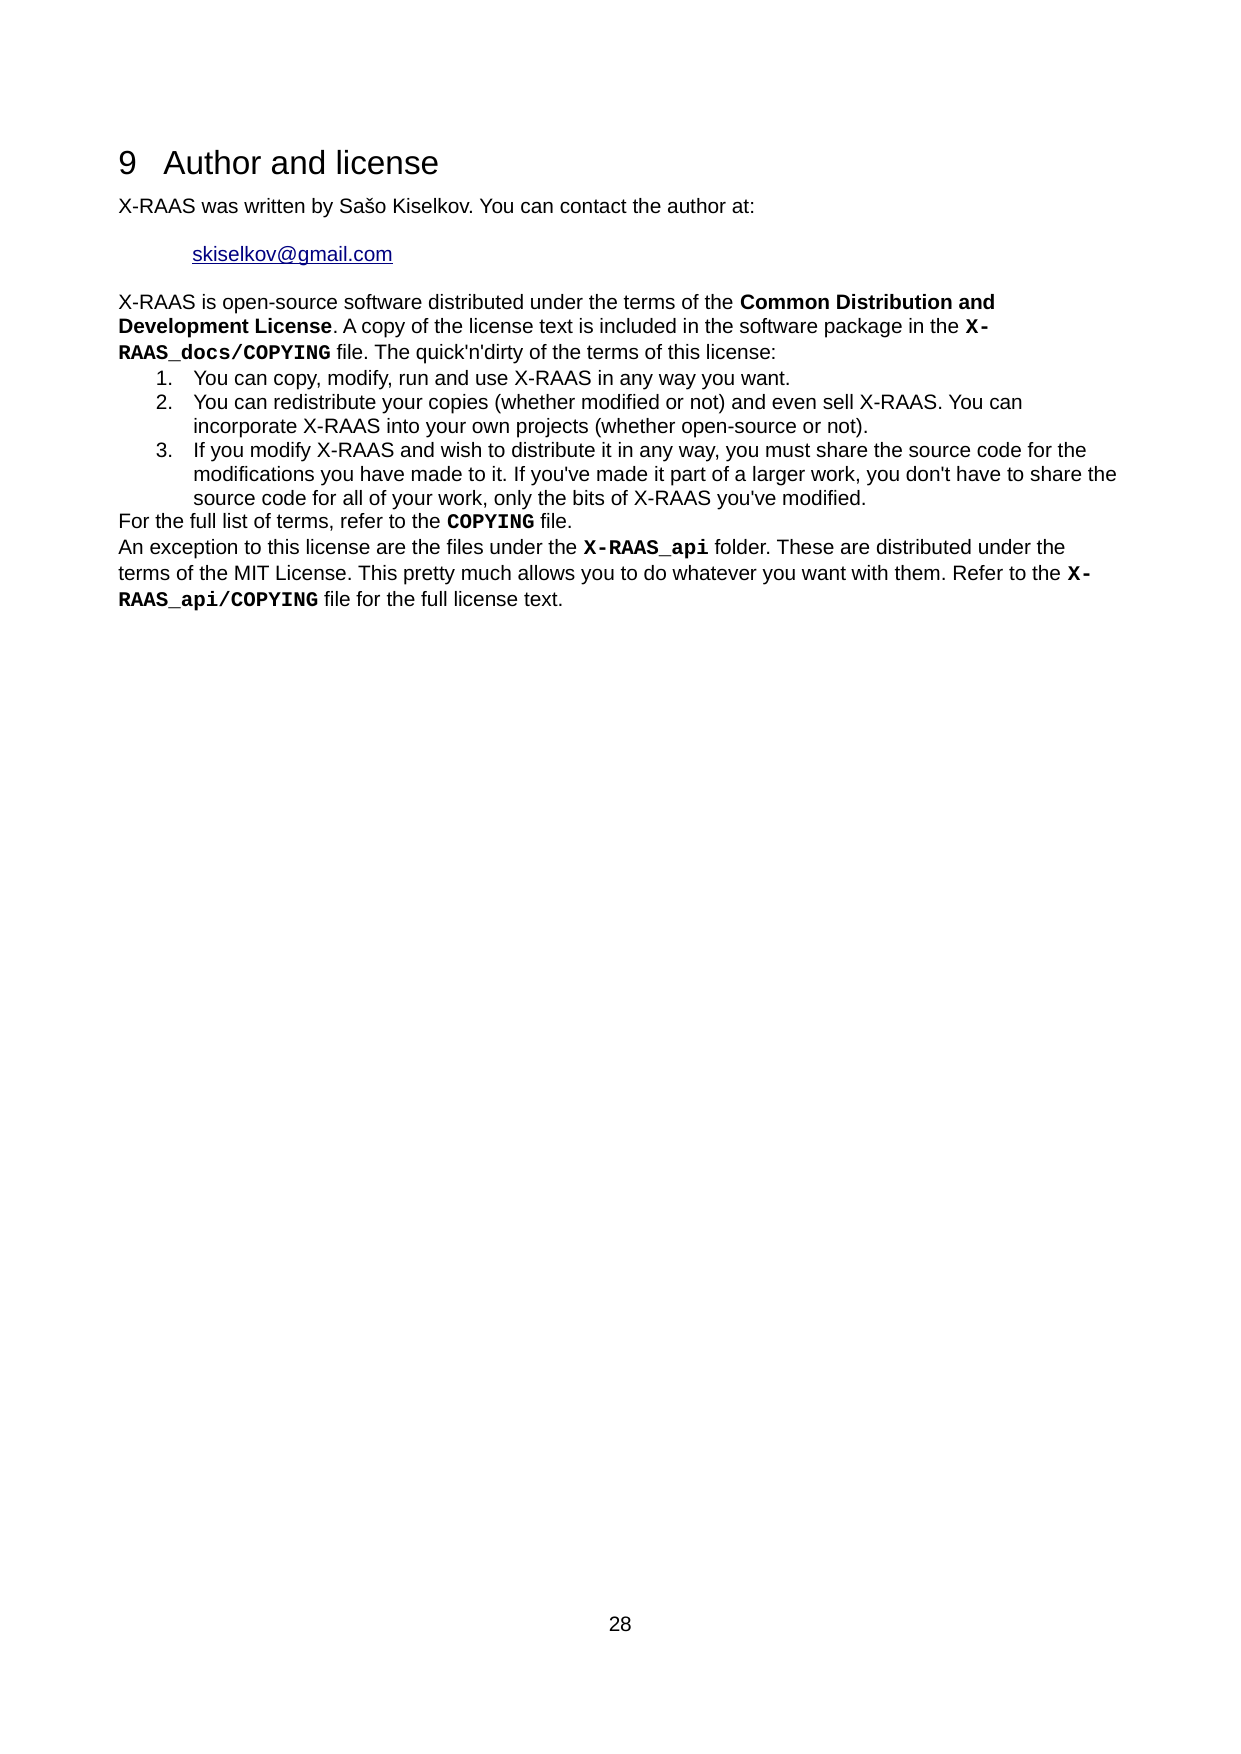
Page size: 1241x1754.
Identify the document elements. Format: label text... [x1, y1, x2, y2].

list If you modify X-RAAS and wish to distribute it in any way, you must share the source code for the modifications you have made to it. If you've made it part of a larger work, you don't have to share the source code for all of your work, only the bits of X-RAAS you've modified. [156, 437, 1122, 509]
subtitle Author and license [118, 143, 1122, 182]
text An exception to this license are the files under the X-RAAS_api folder. These are distributed under the terms of the MIT License. This pretty much allows you to do whatever you want with them. Refer to the X-RAAS_api/COPYING file for the full license text. [118, 535, 1122, 613]
list You can redistribute your copies (whether modified or not) and even sell X-RAAS. You can incorporate X-RAAS into your own projects (whether open-source or not). [156, 389, 1122, 437]
text For the full list of terms, refer to the COPYING file. [118, 509, 1122, 535]
text skiselkov@gmail.com [118, 242, 1122, 266]
list You can copy, modify, run and use X-RAAS in any way you want. [156, 366, 1122, 389]
text X-RAAS is open-source software distributed under the terms of the Common Distribution and Development License. A copy of the license text is included in the software package in the X-RAAS_docs/COPYING file. The quick'n'dirty of the terms of this license: [118, 290, 1122, 366]
text X-RAAS was written by Sašo Kiselkov. You can contact the author at: [118, 194, 1122, 218]
